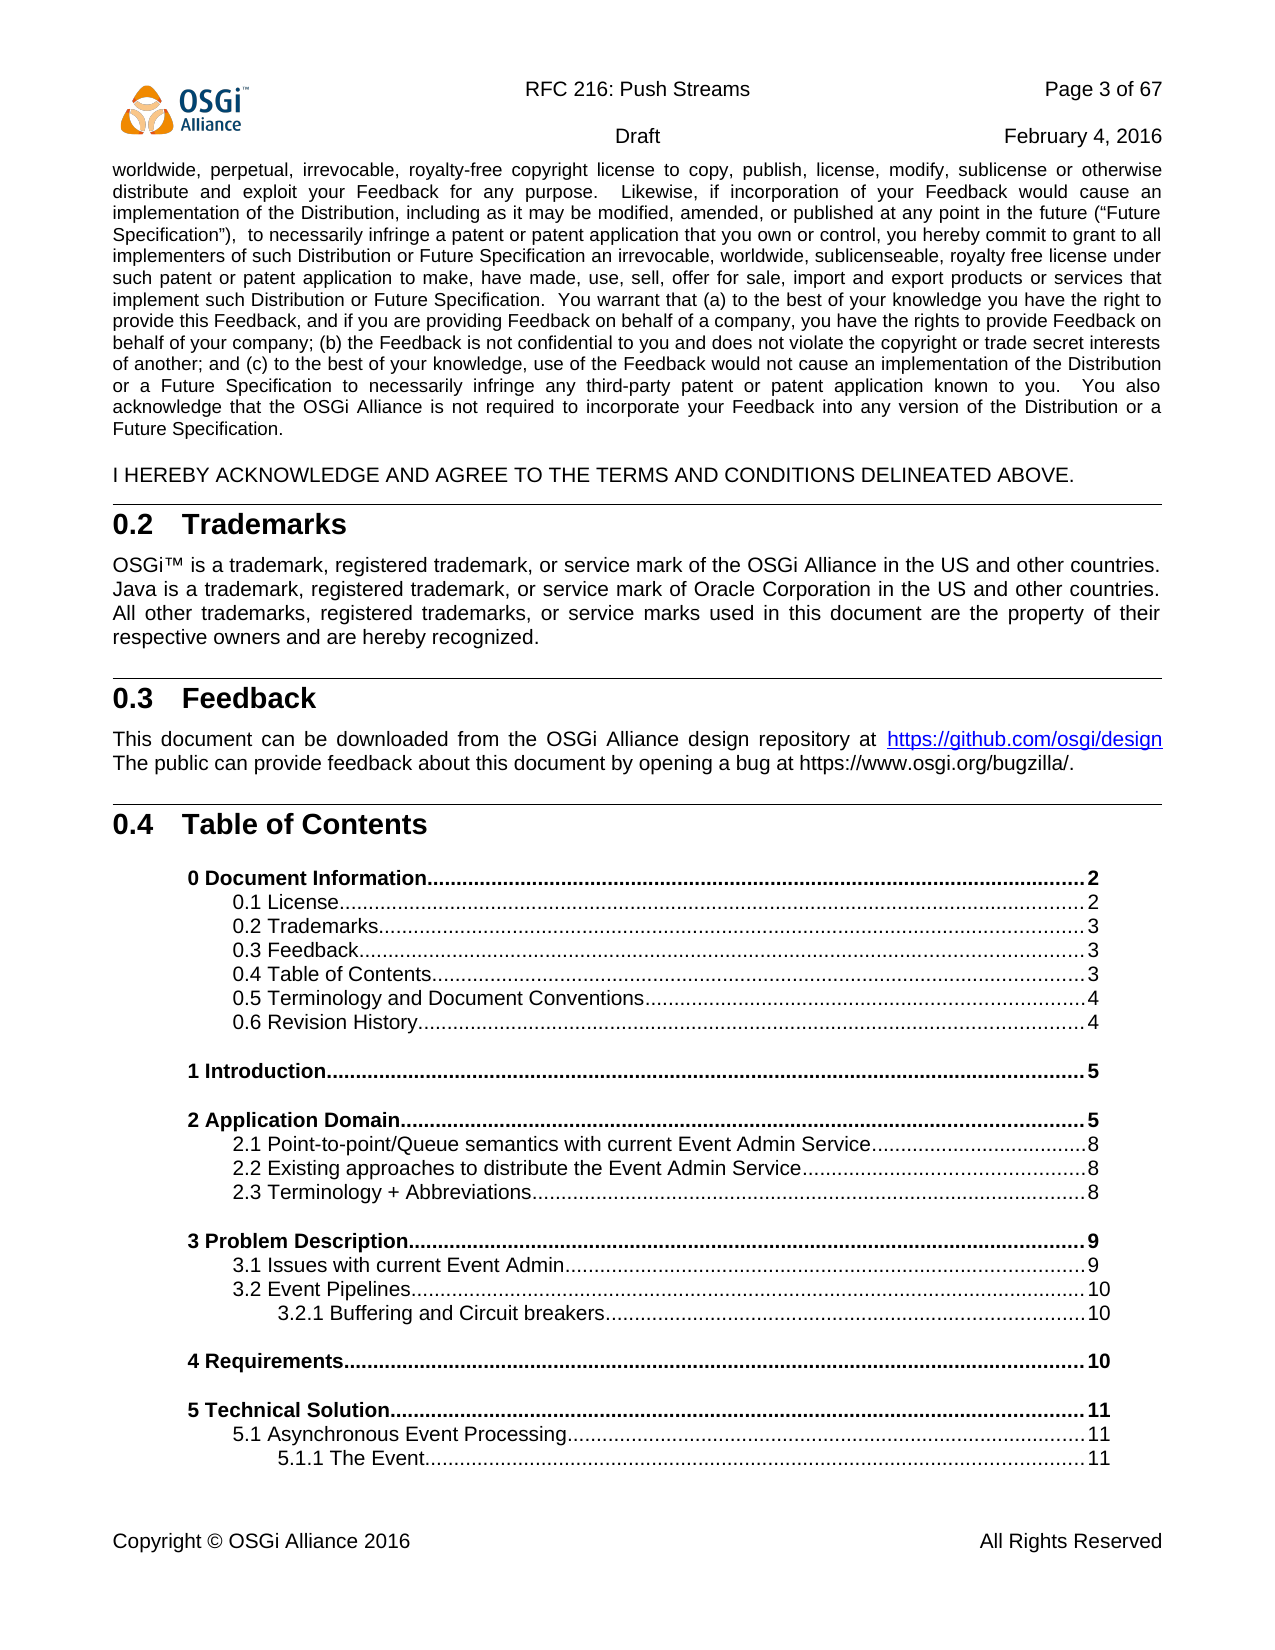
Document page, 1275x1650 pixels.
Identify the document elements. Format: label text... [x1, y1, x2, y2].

text 3.2.1 Buffering and Circuit breakers 10 [277, 1300, 1162, 1324]
text 0.1 License 2 [232, 890, 1162, 914]
text 3.2 Event Pipelines 10 [232, 1276, 1162, 1300]
text 1 Introduction 5 [187, 1059, 1162, 1083]
text I HEREBY ACKNOWLEDGE AND AGREE TO THE TERMS AND CONDITIONS DELINEATED ABOVE. [112, 463, 1162, 487]
picture [113, 78, 257, 142]
text 0 Document Information 2 [187, 866, 1162, 890]
text 2 Application Domain 5 [187, 1108, 1162, 1132]
text 0.3 Feedback 3 [232, 938, 1162, 962]
text 5.1 Asynchronous Event Processing 11 [232, 1422, 1162, 1446]
text 2.1 Point-to-point/Queue semantics with current Event Admin Service 8 [232, 1132, 1162, 1156]
text 5.1.1 The Event 11 [277, 1446, 1162, 1470]
text 0.4 Table of Contents 3 [232, 962, 1162, 986]
text 2.2 Existing approaches to distribute the Event Admin Service 8 [232, 1156, 1162, 1179]
text OSGi™ is a trademark, registered trademark, or service mark of the OSGi Alliance in the US and other countries. Java is a trademark, registered trademark, or service mark of Oracle Corporation in the US and other countries. All other trademarks, registered trademarks, or service marks used in this document are the property of their respective owners and are hereby recognized. [112, 553, 1162, 649]
text 2.3 Terminology + Abbreviations 8 [232, 1179, 1162, 1203]
text 3.1 Issues with current Event Admin 9 [232, 1252, 1162, 1276]
text 4 Requirements 10 [187, 1349, 1162, 1373]
subtitle Feedback [112, 679, 1162, 715]
text 3 Problem Description 9 [187, 1228, 1162, 1252]
text This document can be downloaded from the OSGi Alliance design repository at https://github.com/osgi/design The public can provide feedback about this document by opening a bug at https://www.osgi.org/bugzilla/. [112, 727, 1162, 775]
subtitle Table of Contents [112, 805, 1162, 841]
text 0.2 Trademarks 3 [232, 914, 1162, 938]
text 0.6 Revision History 4 [232, 1010, 1162, 1034]
subtitle Trademarks [112, 505, 1162, 541]
text worldwide, perpetual, irrevocable, royalty-free copyright license to copy, publish, license, modify, sublicense or otherwise distribute and exploit your Feedback for any purpose. Likewise, if incorporation of your Feedback would cause an implementation of the Distribution, including as it may be modified, amended, or published at any point in the future (“Future Specification”), to necessarily infringe a patent or patent application that you own or control, you hereby commit to grant to all implementers of such Distribution or Future Specification an irrevocable, worldwide, sublicenseable, royalty free license under such patent or patent application to make, have made, use, sell, offer for sale, import and export products or services that implement such Distribution or Future Specification. You warrant that (a) to the best of your knowledge you have the right to provide this Feedback, and if you are providing Feedback on behalf of a company, you have the rights to provide Feedback on behalf of your company; (b) the Feedback is not confidential to you and does not violate the copyright or trade secret interests of another; and (c) to the best of your knowledge, use of the Feedback would not cause an implementation of the Distribution or a Future Specification to necessarily infringe any third-party patent or patent application known to you. You also acknowledge that the OSGi Alliance is not required to incorporate your Feedback into any version of the Distribution or a Future Specification. [112, 159, 1162, 439]
text 0.5 Terminology and Document Conventions 4 [232, 986, 1162, 1010]
text 5 Technical Solution 11 [187, 1398, 1162, 1422]
